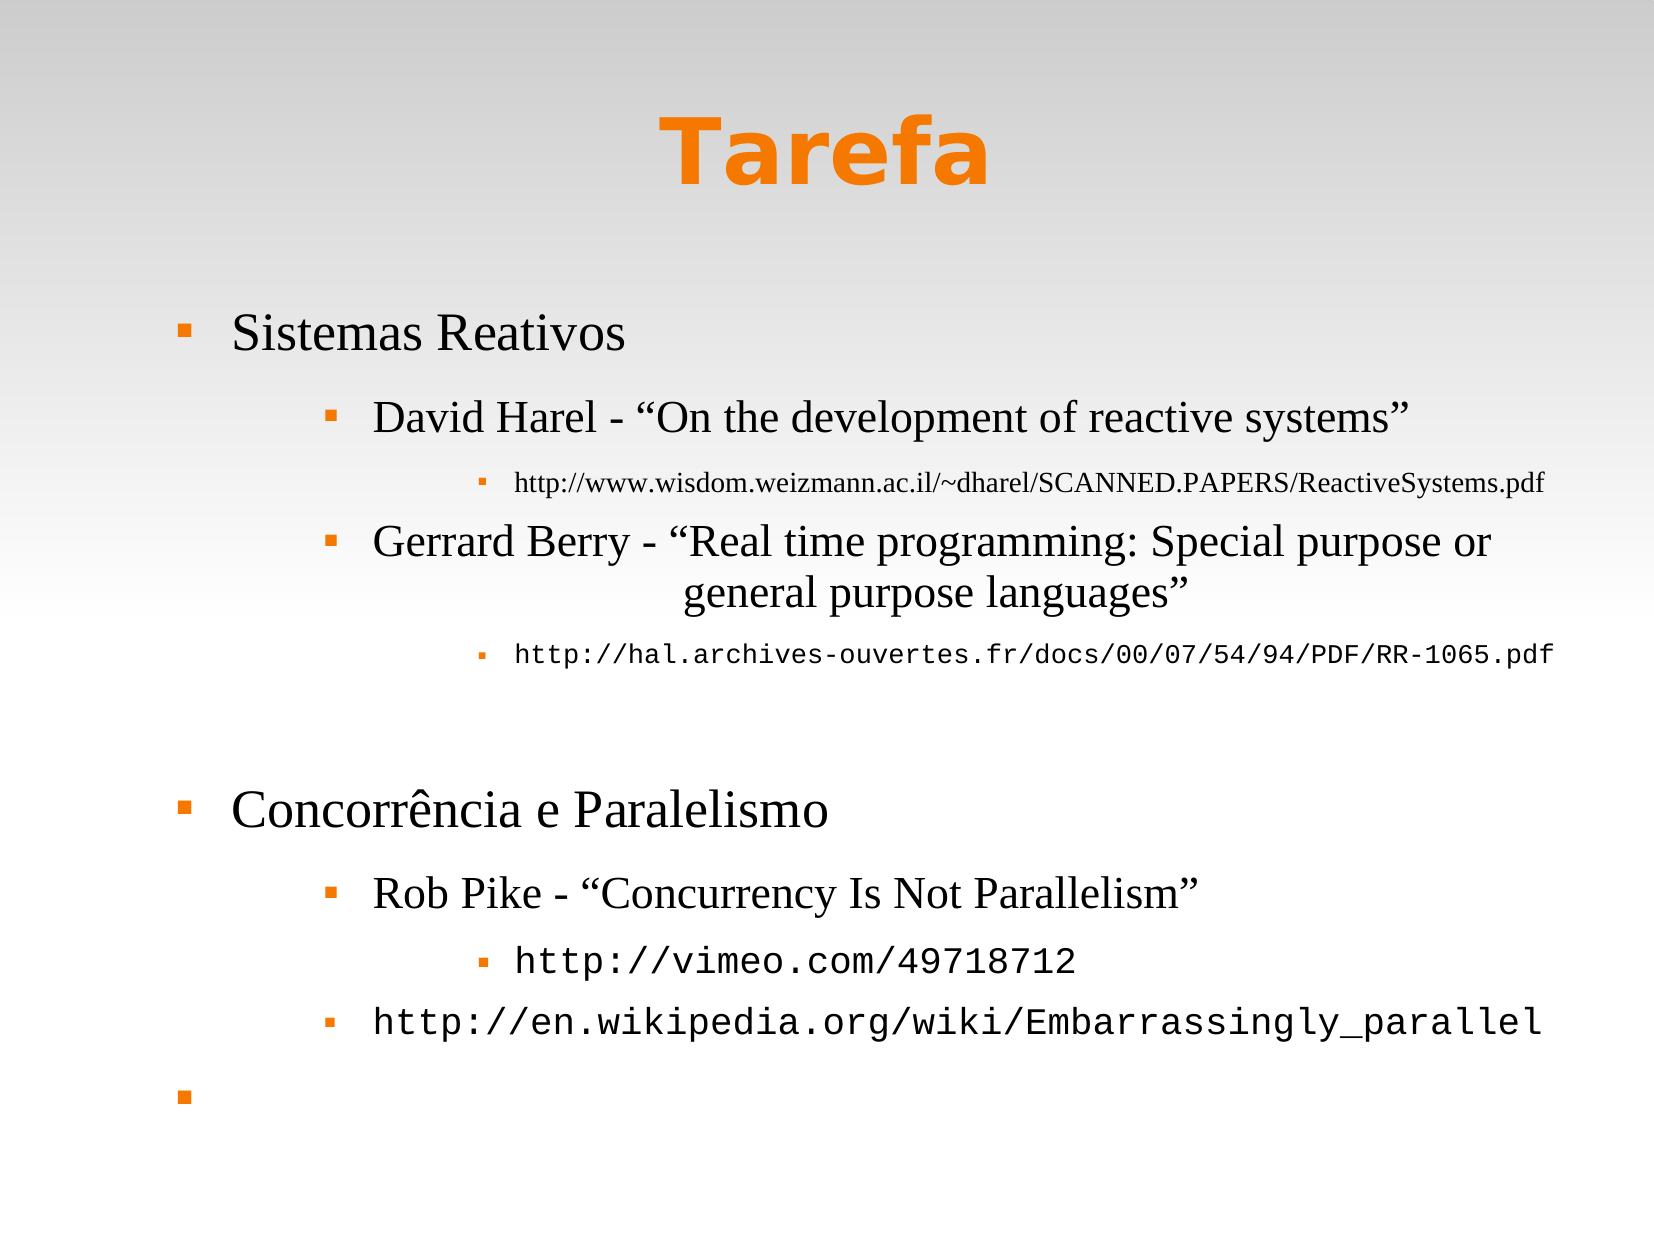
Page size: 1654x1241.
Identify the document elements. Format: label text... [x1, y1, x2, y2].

title Tarefa [82, 49, 1571, 257]
list Sistemas Reativos David Harel - “On the development of reactive systems” http://www.wisdom.weizmann.ac.il/~dharel/SCANNED.PAPERS/ReactiveSystems.pdf Gerrard Berry - “Real time programming: Special purpose or general purpose languages” http://hal.archives-ouvertes.fr/docs/00/07/54/94/PDF/RR-1065.pdf Concorrência e Paralelismo Rob Pike - “Concurrency Is Not Parallelism” http://vimeo.com/49718712 http://en.wikipedia.org/wiki/Embarrassingly_parallel [89, 302, 1576, 1174]
